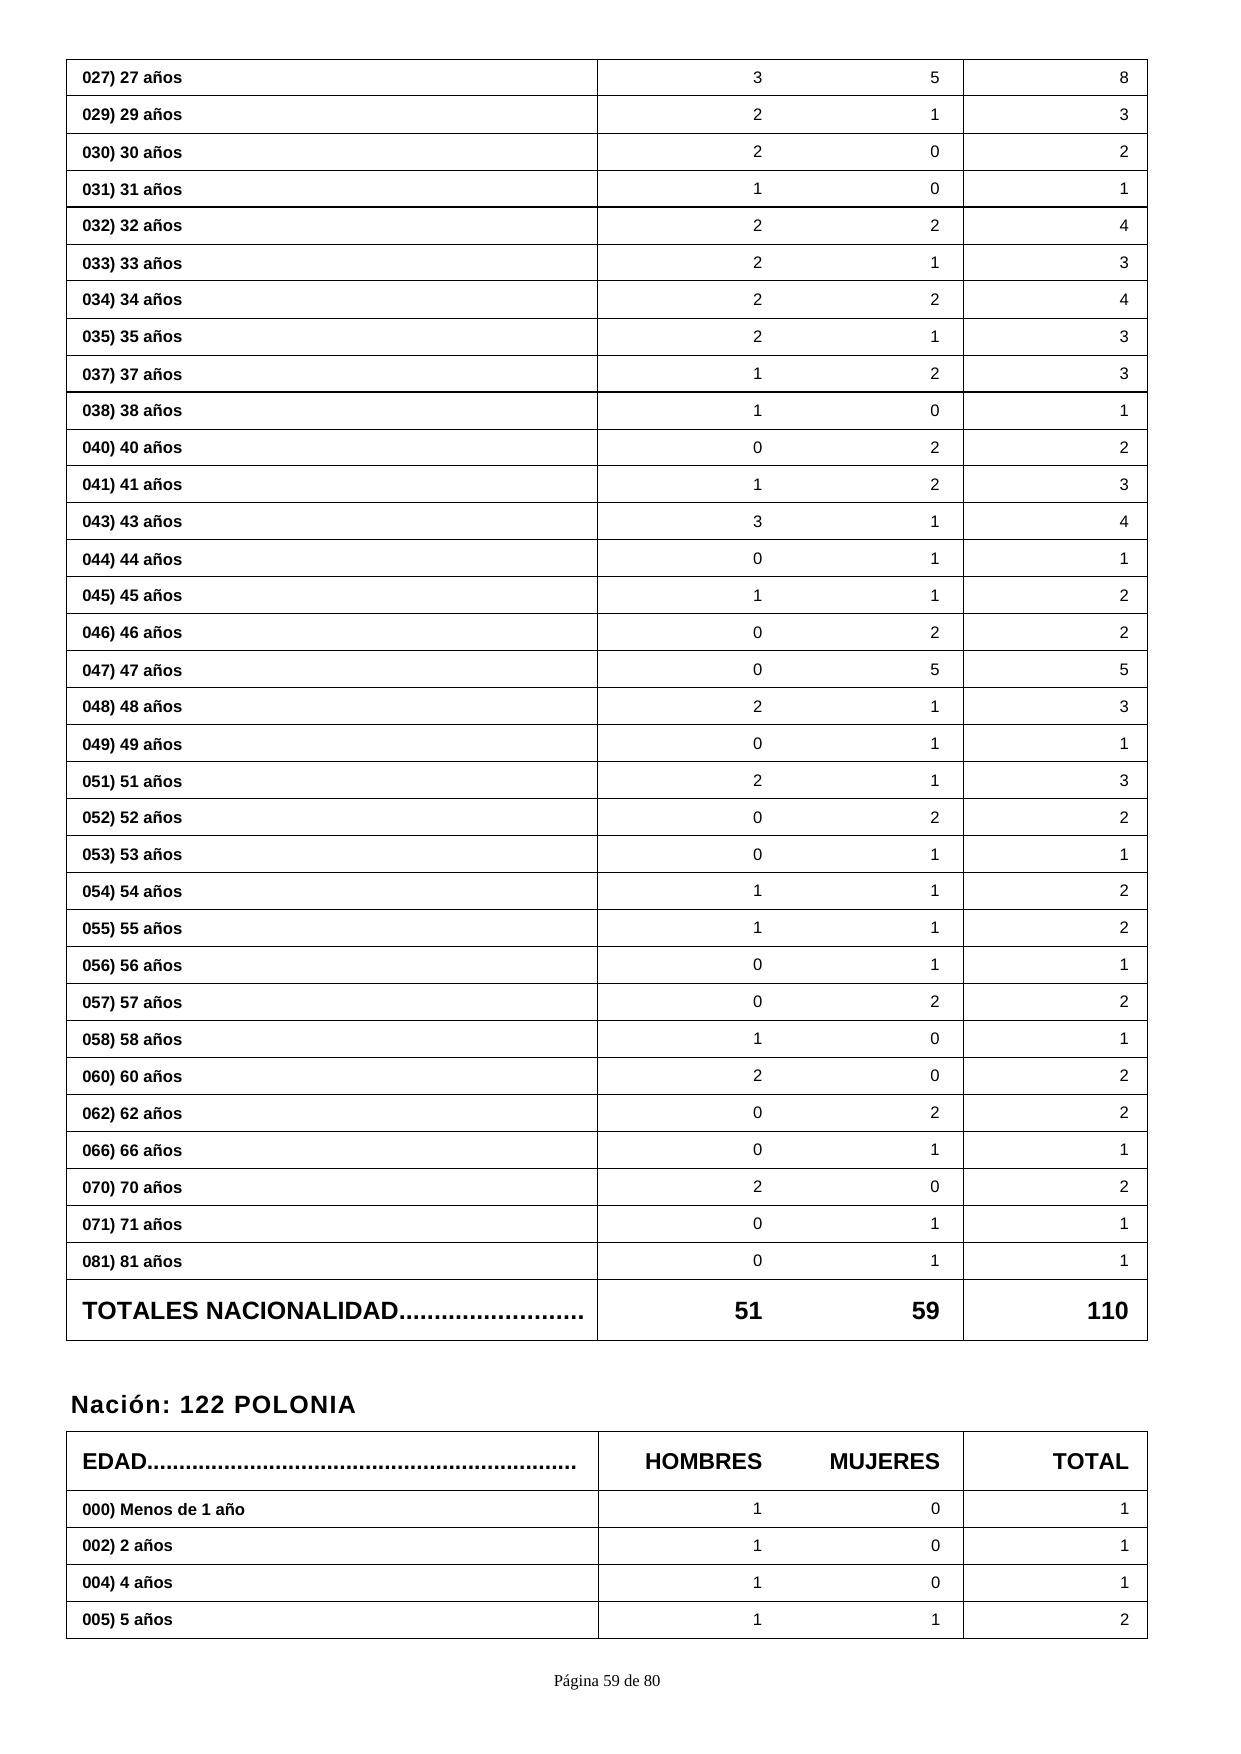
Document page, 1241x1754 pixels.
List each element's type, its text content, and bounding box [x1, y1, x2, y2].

table_cell 1 [964, 1565, 1147, 1601]
table_cell 2 [598, 134, 838, 169]
table_cell 0 [797, 1565, 963, 1601]
table_cell 2 [838, 281, 963, 317]
table_cell 2 [964, 614, 1147, 650]
table_cell 1 [599, 1565, 797, 1601]
table_cell 2 [964, 1602, 1147, 1637]
table_cell 0 [598, 430, 838, 465]
table_cell 034) 34 años [67, 281, 597, 317]
table_cell 0 [797, 1491, 963, 1527]
table_cell 2 [838, 614, 963, 650]
table_header 8 [964, 60, 1147, 95]
table_cell 1 [964, 1528, 1147, 1563]
table_cell 1 [838, 725, 963, 761]
table_cell 3 [964, 762, 1147, 798]
table_cell 046) 46 años [67, 614, 597, 650]
table_cell 2 [964, 1058, 1147, 1094]
table_cell 1 [838, 947, 963, 983]
table_cell 2 [598, 319, 838, 354]
table_cell 1 [598, 1021, 838, 1057]
table_cell 1 [598, 356, 838, 391]
table_cell 032) 32 años [67, 208, 597, 243]
table_cell 058) 58 años [67, 1021, 597, 1057]
table_cell 4 [964, 208, 1147, 243]
table_cell 1 [838, 577, 963, 613]
table_cell 0 [598, 1206, 838, 1242]
table_cell 040) 40 años [67, 430, 597, 465]
table_cell 037) 37 años [67, 356, 597, 391]
table_cell 2 [598, 1058, 838, 1094]
table_cell 0 [598, 1132, 838, 1168]
table_cell 1 [964, 1491, 1147, 1527]
table_cell 041) 41 años [67, 466, 597, 502]
table_cell 1 [598, 577, 838, 613]
table_cell 1 [838, 910, 963, 946]
table_cell 048) 48 años [67, 688, 597, 724]
table_cell 044) 44 años [67, 540, 597, 576]
table_cell 1 [964, 171, 1147, 206]
table_cell 0 [838, 134, 963, 169]
table_cell 1 [797, 1602, 963, 1637]
table_cell 2 [598, 96, 838, 132]
table_cell 1 [838, 1206, 963, 1242]
table_cell 1 [598, 393, 838, 428]
table_header TOTAL [964, 1432, 1147, 1489]
table_cell 060) 60 años [67, 1058, 597, 1094]
table_cell 1 [964, 1021, 1147, 1057]
table_cell 3 [964, 96, 1147, 132]
table_cell 0 [598, 984, 838, 1020]
table_cell 2 [598, 762, 838, 798]
table_cell 3 [964, 319, 1147, 354]
table_cell 071) 71 años [67, 1206, 597, 1242]
table_cell 1 [599, 1602, 797, 1637]
table_cell 1 [838, 836, 963, 872]
table_cell 030) 30 años [67, 134, 597, 169]
table_cell 033) 33 años [67, 245, 597, 280]
table_cell 5 [964, 651, 1147, 687]
table_cell 1 [838, 319, 963, 354]
table_cell 2 [964, 1095, 1147, 1131]
table_cell 029) 29 años [67, 96, 597, 132]
table_cell 3 [964, 688, 1147, 724]
table_cell 3 [964, 245, 1147, 280]
table_cell 002) 2 años [67, 1528, 598, 1563]
table_cell 1 [964, 1206, 1147, 1242]
table_cell 0 [598, 799, 838, 835]
table_cell 062) 62 años [67, 1095, 597, 1131]
table_cell 2 [964, 799, 1147, 835]
table_cell 005) 5 años [67, 1602, 598, 1637]
table_cell 054) 54 años [67, 873, 597, 909]
table_cell 1 [838, 762, 963, 798]
table_cell 0 [598, 725, 838, 761]
table_cell 045) 45 años [67, 577, 597, 613]
table_cell 2 [838, 799, 963, 835]
table_cell 0 [598, 836, 838, 872]
table_cell 049) 49 años [67, 725, 597, 761]
table_cell 1 [838, 540, 963, 576]
table_header 027) 27 años [67, 60, 597, 95]
table_cell 038) 38 años [67, 393, 597, 428]
table_cell 1 [598, 873, 838, 909]
table_cell 2 [598, 245, 838, 280]
table_cell 2 [964, 984, 1147, 1020]
table_cell 2 [964, 910, 1147, 946]
table_cell 047) 47 años [67, 651, 597, 687]
table_cell 056) 56 años [67, 947, 597, 983]
table_cell 2 [838, 356, 963, 391]
table_cell 0 [838, 1058, 963, 1094]
table_cell 2 [598, 208, 838, 243]
table_cell 1 [598, 171, 838, 206]
table_cell 055) 55 años [67, 910, 597, 946]
table_cell 5 [838, 651, 963, 687]
table_cell 2 [838, 984, 963, 1020]
table_cell 1 [964, 540, 1147, 576]
table_cell 2 [598, 281, 838, 317]
table_cell 0 [598, 651, 838, 687]
table_cell 2 [838, 430, 963, 465]
table_header 5 [838, 60, 963, 95]
table_header MUJERES [797, 1432, 963, 1489]
table_cell 1 [838, 245, 963, 280]
table_cell 2 [964, 873, 1147, 909]
table_cell 3 [964, 356, 1147, 391]
table_cell 1 [964, 725, 1147, 761]
table_cell 1 [598, 466, 838, 502]
table_cell 1 [599, 1491, 797, 1527]
text Página 59 de 80 [63, 1672, 1151, 1690]
table_cell 2 [964, 430, 1147, 465]
table_cell 1 [838, 1132, 963, 1168]
table_cell 3 [598, 503, 838, 539]
table_cell 2 [838, 466, 963, 502]
table_cell 4 [964, 503, 1147, 539]
table_cell 0 [838, 1169, 963, 1205]
table_cell 053) 53 años [67, 836, 597, 872]
table_cell 2 [598, 688, 838, 724]
table_cell 0 [838, 393, 963, 428]
table_cell 1 [964, 836, 1147, 872]
table_cell 1 [964, 393, 1147, 428]
table_cell 1 [838, 96, 963, 132]
table_cell 1 [964, 1132, 1147, 1168]
table_cell 035) 35 años [67, 319, 597, 354]
table_cell 057) 57 años [67, 984, 597, 1020]
table_cell 000) Menos de 1 año [67, 1491, 598, 1527]
table_cell 0 [598, 540, 838, 576]
table_cell 2 [838, 1095, 963, 1131]
table_cell 51 [598, 1280, 838, 1339]
table_cell 0 [598, 1095, 838, 1131]
table_cell 070) 70 años [67, 1169, 597, 1205]
table_cell 0 [838, 1021, 963, 1057]
table_cell 1 [964, 947, 1147, 983]
table_cell 1 [838, 688, 963, 724]
table_cell 2 [838, 208, 963, 243]
table_cell 066) 66 años [67, 1132, 597, 1168]
table_cell 59 [838, 1280, 963, 1339]
table_header EDAD [67, 1432, 598, 1489]
table_cell 1 [964, 1243, 1147, 1279]
table_cell 2 [964, 577, 1147, 613]
table_cell 004) 4 años [67, 1565, 598, 1601]
table_cell 1 [598, 910, 838, 946]
table_cell 2 [964, 1169, 1147, 1205]
table_cell 4 [964, 281, 1147, 317]
table_cell 052) 52 años [67, 799, 597, 835]
table_cell 110 [964, 1280, 1147, 1339]
table_cell 031) 31 años [67, 171, 597, 206]
table_cell 043) 43 años [67, 503, 597, 539]
table_cell 2 [598, 1169, 838, 1205]
table_cell 1 [838, 503, 963, 539]
table_cell 1 [838, 1243, 963, 1279]
table_cell 1 [599, 1528, 797, 1563]
table_cell 3 [964, 466, 1147, 502]
table_cell 081) 81 años [67, 1243, 597, 1279]
table_cell 1 [838, 873, 963, 909]
table_header HOMBRES [599, 1432, 797, 1489]
table_cell 0 [598, 947, 838, 983]
table_cell TOTALES NACIONALIDAD [67, 1280, 597, 1339]
table_cell 0 [598, 1243, 838, 1279]
text Nación: 122 POLONIA [71, 1392, 1151, 1419]
table_cell 0 [598, 614, 838, 650]
table_cell 2 [964, 134, 1147, 169]
table_header 3 [598, 60, 838, 95]
table_cell 0 [797, 1528, 963, 1563]
table_cell 0 [838, 171, 963, 206]
table_cell 051) 51 años [67, 762, 597, 798]
